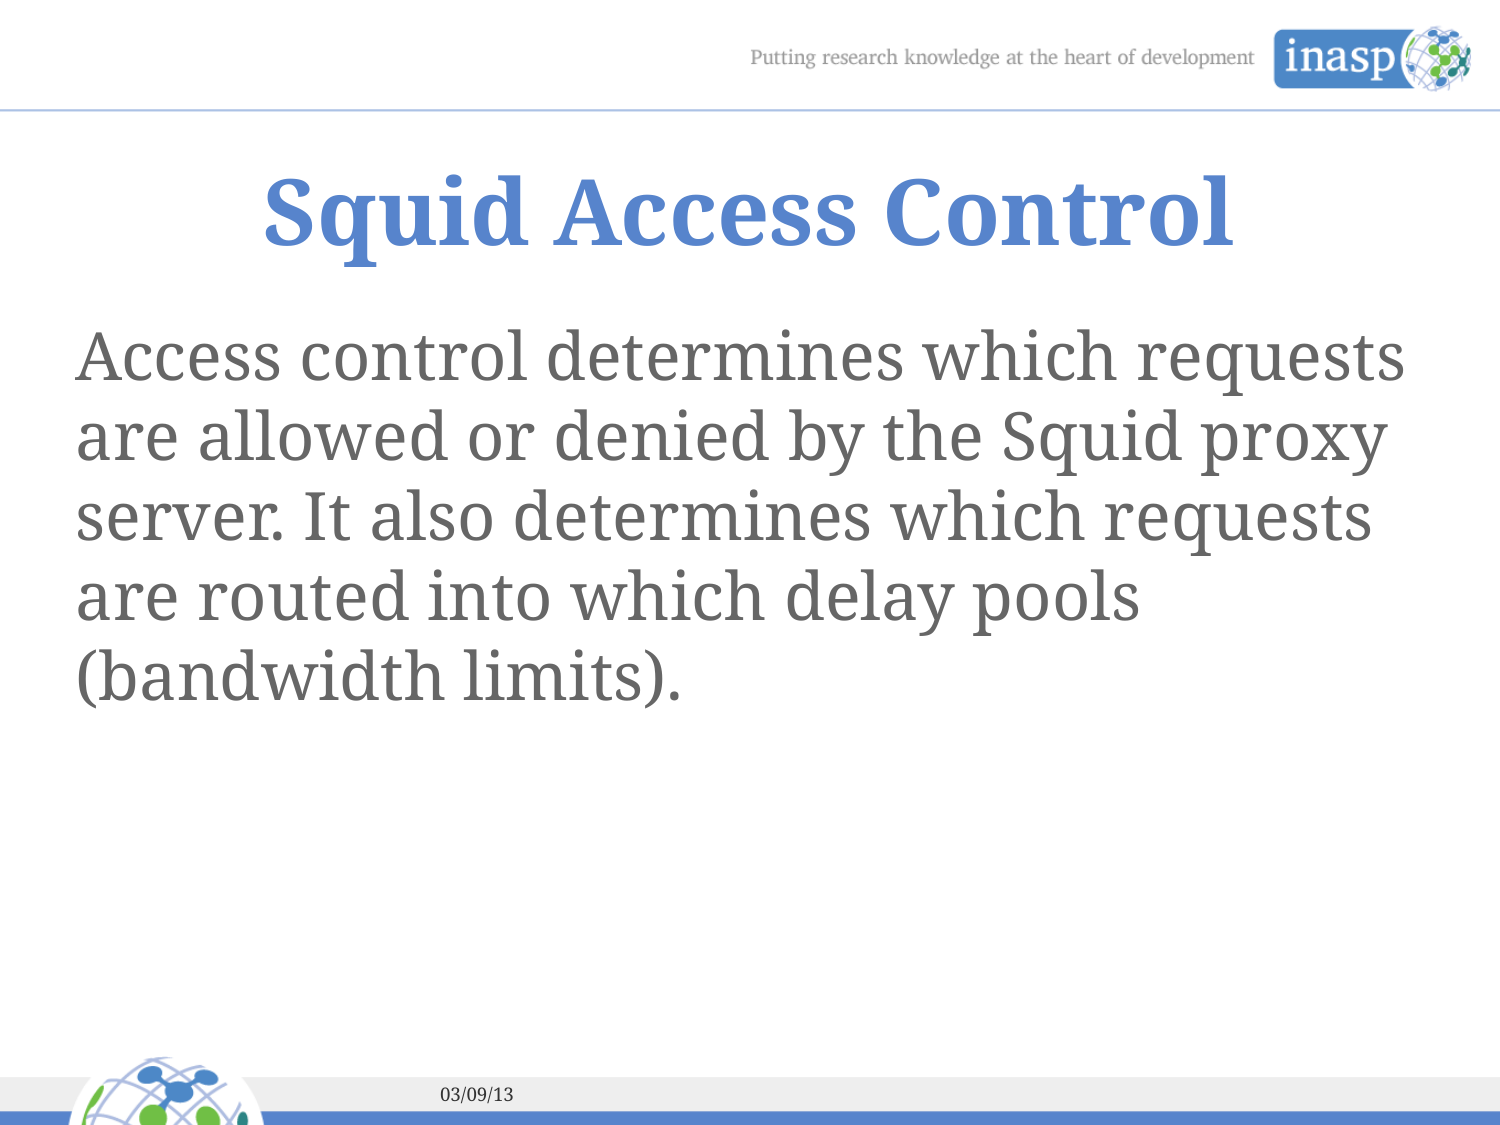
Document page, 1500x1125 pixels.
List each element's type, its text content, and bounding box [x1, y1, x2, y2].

picture [0, 0, 1500, 1125]
title Squid Access Control [75, 129, 1426, 313]
list Access control determines which requests are allowed or denied by the Squid proxy server. It also determines which requests are routed into which delay pools (bandwidth limits). [75, 313, 1426, 967]
